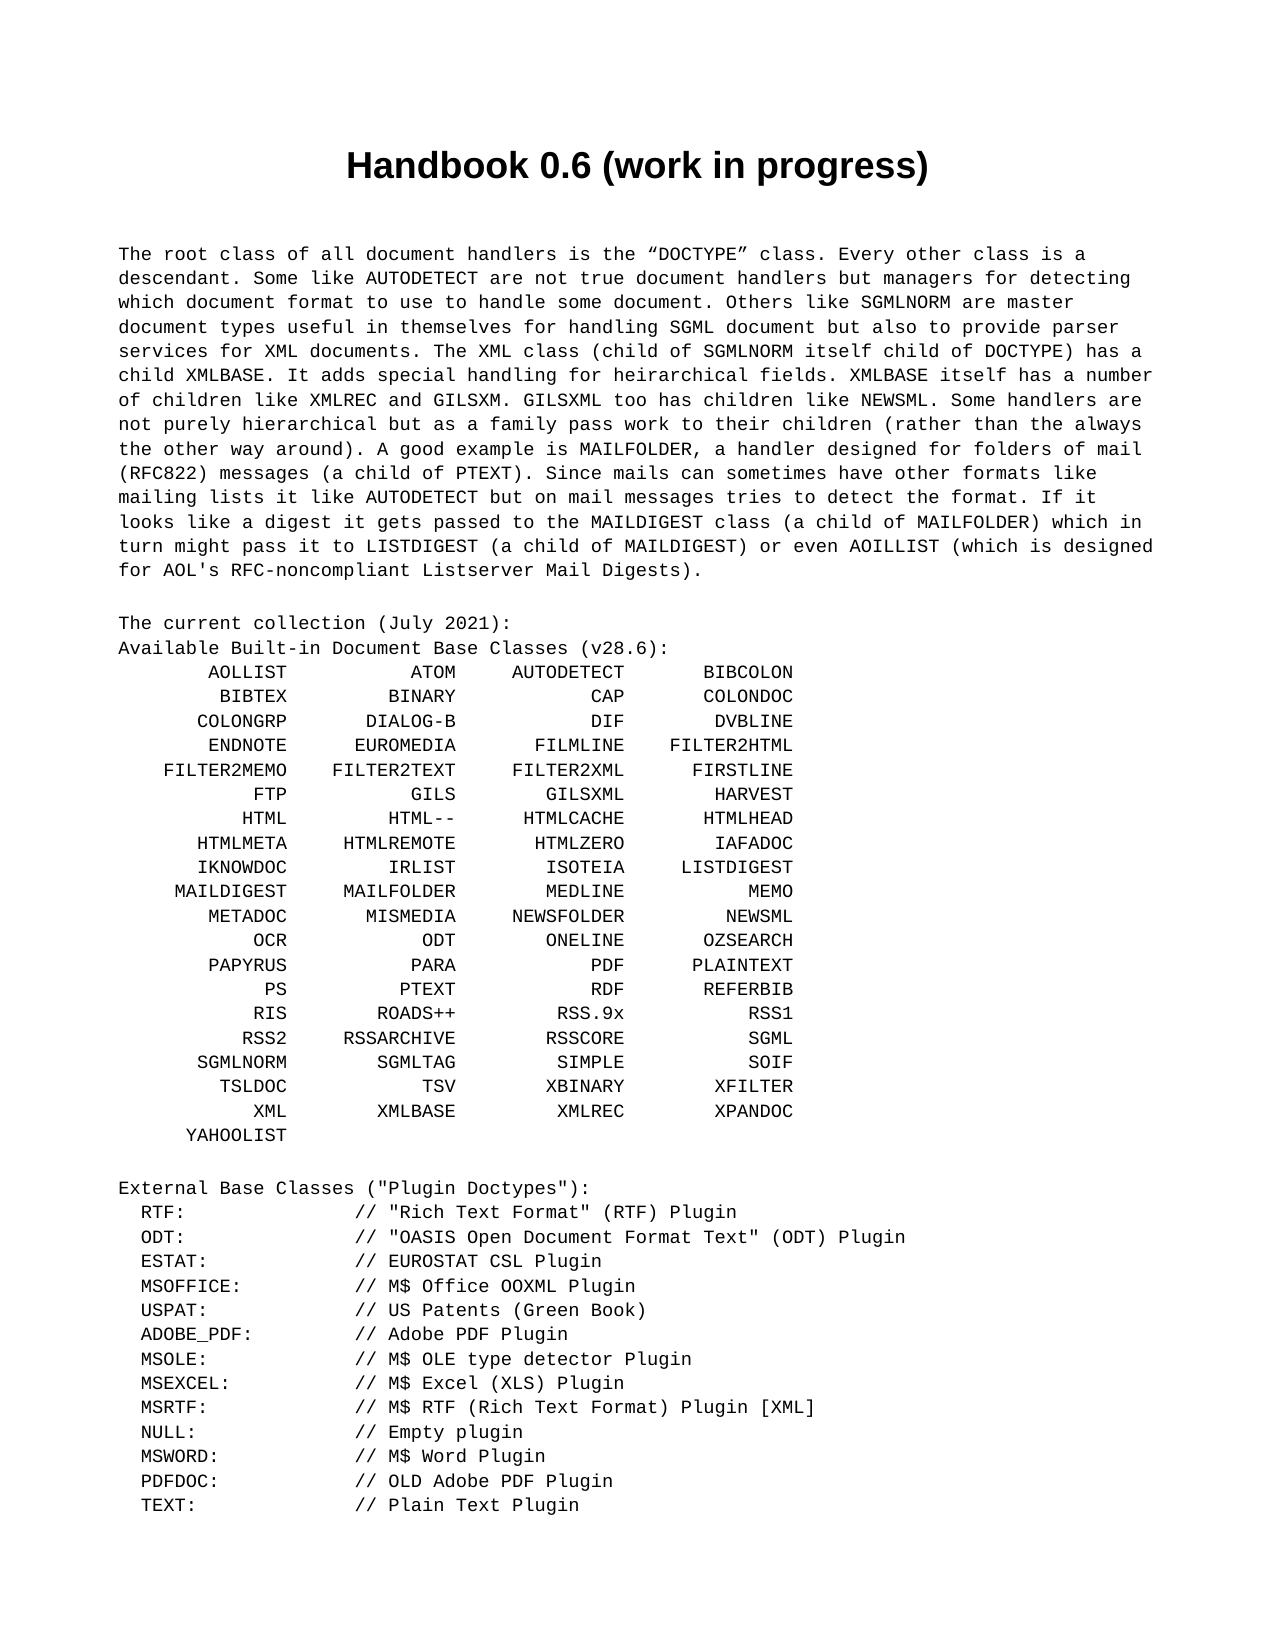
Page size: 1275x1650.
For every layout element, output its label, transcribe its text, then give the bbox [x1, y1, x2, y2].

text MSOFFICE: // M$ Office OOXML Plugin [118, 1276, 1157, 1298]
text YAHOOLIST [118, 1126, 1157, 1147]
text TEXT: // Plain Text Plugin [118, 1496, 1157, 1517]
text ENDNOTE EUROMEDIA FILMLINE FILTER2HTML [118, 736, 1157, 757]
text RSS2 RSSARCHIVE RSSCORE SGML [118, 1028, 1157, 1050]
text USPAT: // US Patents (Green Book) [118, 1301, 1157, 1322]
text FILTER2MEMO FILTER2TEXT FILTER2XML FIRSTLINE [118, 760, 1157, 782]
text RIS ROADS++ RSS.9x RSS1 [118, 1004, 1157, 1025]
text PDFDOC: // OLD Adobe PDF Plugin [118, 1471, 1157, 1493]
text METADOC MISMEDIA NEWSFOLDER NEWSML [118, 907, 1157, 928]
text The current collection (July 2021): [118, 614, 1157, 635]
text MSWORD: // M$ Word Plugin [118, 1447, 1157, 1468]
text MSRTF: // M$ RTF (Rich Text Format) Plugin [XML] [118, 1398, 1157, 1419]
text Available Built-in Document Base Classes (v28.6): [118, 638, 1157, 660]
text MSEXCEL: // M$ Excel (XLS) Plugin [118, 1374, 1157, 1395]
text MAILDIGEST MAILFOLDER MEDLINE MEMO [118, 882, 1157, 903]
text SGMLNORM SGMLTAG SIMPLE SOIF [118, 1053, 1157, 1074]
text HTMLMETA HTMLREMOTE HTMLZERO IAFADOC [118, 833, 1157, 855]
text TSLDOC TSV XBINARY XFILTER [118, 1077, 1157, 1098]
text IKNOWDOC IRLIST ISOTEIA LISTDIGEST [118, 858, 1157, 879]
text External Base Classes ("Plugin Doctypes"): [118, 1179, 1157, 1200]
text RTF: // "Rich Text Format" (RTF) Plugin [118, 1203, 1157, 1224]
text AOLLIST ATOM AUTODETECT BIBCOLON [118, 663, 1157, 684]
text PS PTEXT RDF REFERBIB [118, 980, 1157, 1001]
text ESTAT: // EUROSTAT CSL Plugin [118, 1252, 1157, 1273]
text XML XMLBASE XMLREC XPANDOC [118, 1102, 1157, 1123]
text The root class of all document handlers is the “DOCTYPE” class. Every other class is a descendant. Some like AUTODETECT are not true document handlers but managers for detecting which document format to use to handle some document. Others like SGMLNORM are master document types useful in themselves for handling SGML document but also to provide parser services for XML documents. The XML class (child of SGMLNORM itself child of DOCTYPE) has a child XMLBASE. It adds special handling for heirarchical fields. XMLBASE itself has a number of children like XMLREC and GILSXM. GILSXML too has children like NEWSML. Some handlers are not purely hierarchical but as a family pass work to their children (rather than the always the other way around). A good example is MAILFOLDER, a handler designed for folders of mail (RFC822) messages (a child of PTEXT). Since mails can sometimes have other formats like mailing lists it like AUTODETECT but on mail messages tries to detect the format. If it looks like a digest it gets passed to the MAILDIGEST class (a child of MAILFOLDER) which in turn might pass it to LISTDIGEST (a child of MAILDIGEST) or even AOILLIST (which is designed for AOL's RFC-noncompliant Listserver Mail Digests). [118, 244, 1157, 582]
text ODT: // "OASIS Open Document Format Text" (ODT) Plugin [118, 1228, 1157, 1249]
text OCR ODT ONELINE OZSEARCH [118, 931, 1157, 952]
text FTP GILS GILSXML HARVEST [118, 785, 1157, 806]
text NULL: // Empty plugin [118, 1423, 1157, 1444]
text ADOBE_PDF: // Adobe PDF Plugin [118, 1325, 1157, 1346]
text MSOLE: // M$ OLE type detector Plugin [118, 1349, 1157, 1371]
text BIBTEX BINARY CAP COLONDOC [118, 687, 1157, 708]
text COLONGRP DIALOG-B DIF DVBLINE [118, 712, 1157, 733]
text PAPYRUS PARA PDF PLAINTEXT [118, 955, 1157, 977]
text HTML HTML-- HTMLCACHE HTMLHEAD [118, 809, 1157, 830]
